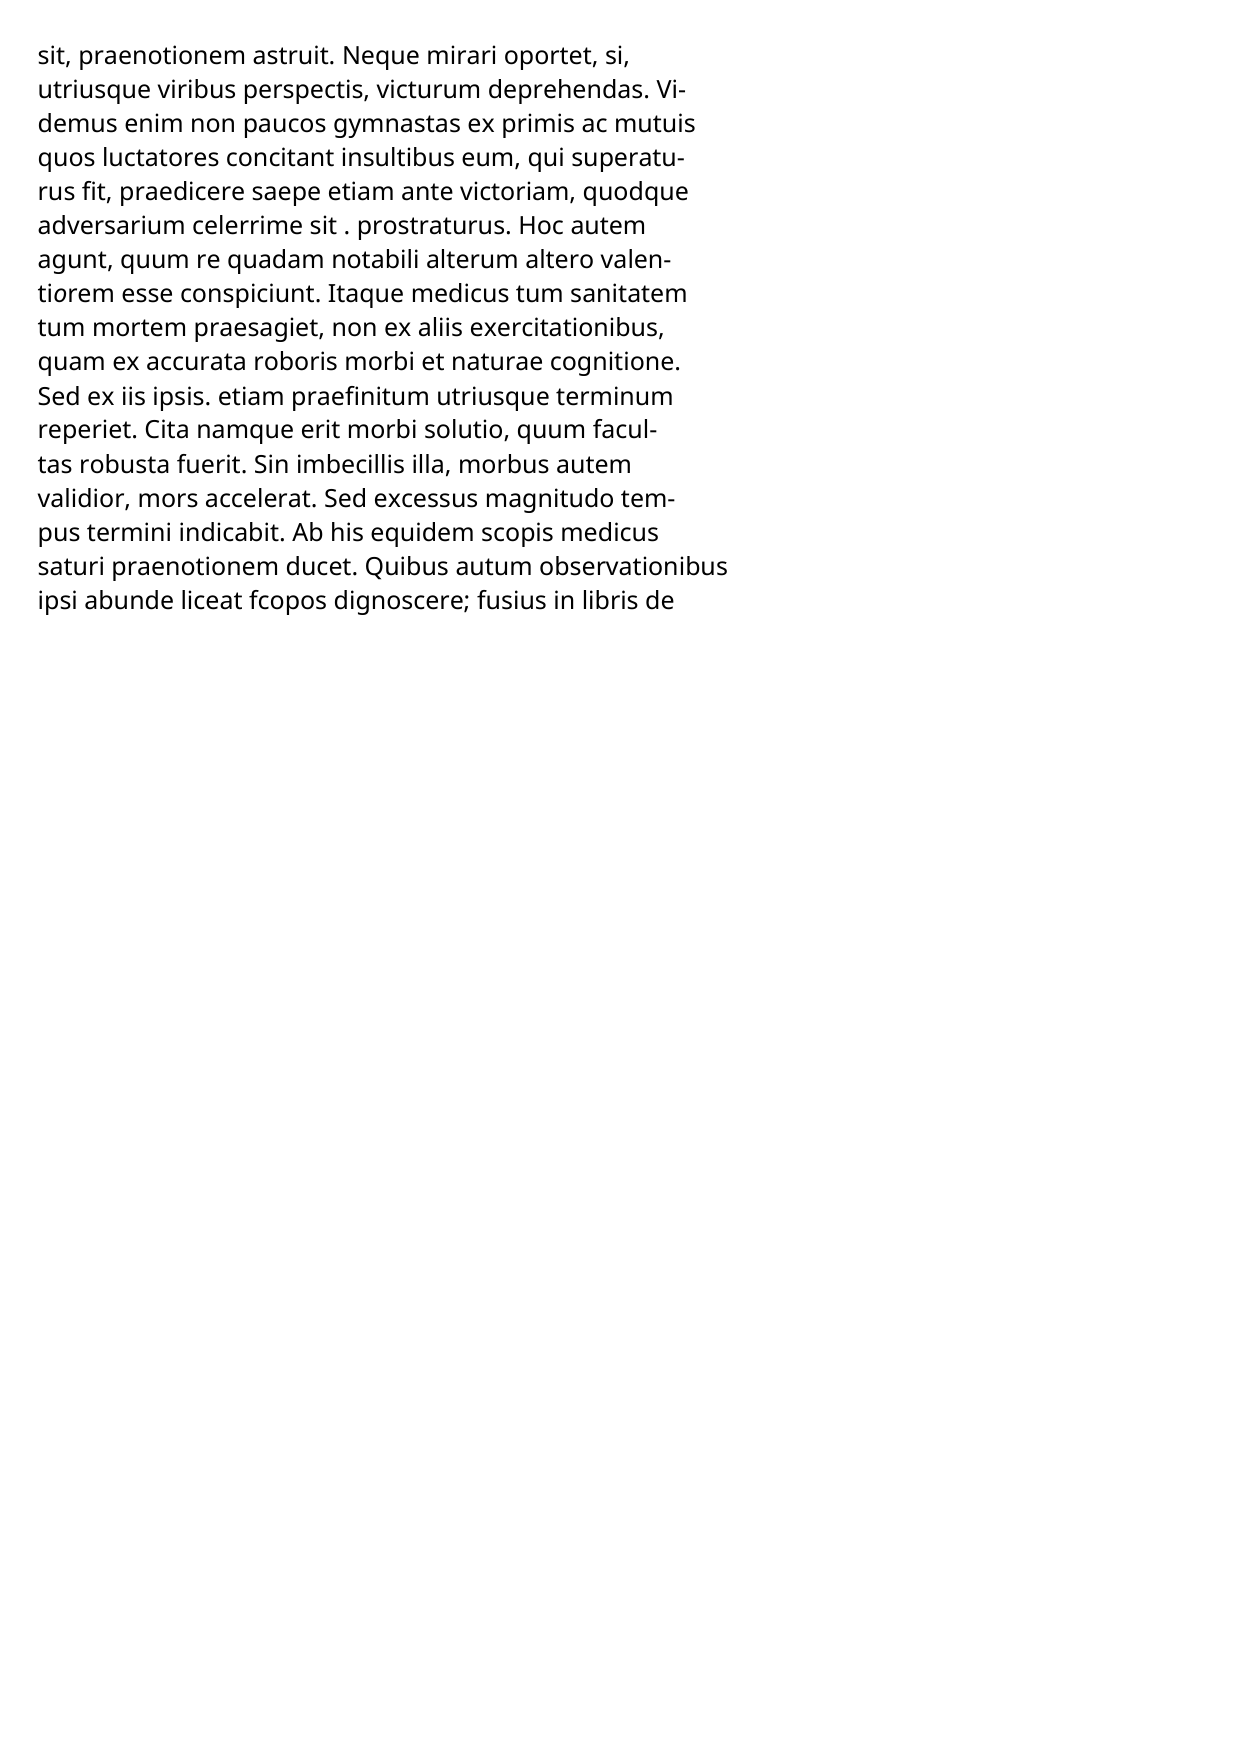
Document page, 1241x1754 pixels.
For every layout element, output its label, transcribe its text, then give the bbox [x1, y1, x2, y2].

text sit, praenotionem astruit. Neque mirari oportet, si, utriusque viribus perspectis, victurum deprehendas. Vi- demus enim non paucos gymnastas ex primis ac mutuis quos luctatores concitant insultibus eum, qui superatu- rus fit, praedicere saepe etiam ante victoriam, quodque adversarium celerrime sit . prostraturus. Hoc autem agunt, quum re quadam notabili alterum altero valen- tiorem esse conspiciunt. Itaque medicus tum sanitatem tum mortem praesagiet, non ex aliis exercitationibus, quam ex accurata roboris morbi et naturae cognitione. Sed ex iis ipsis. etiam praefinitum utriusque terminum reperiet. Cita namque erit morbi solutio, quum facul- tas robusta fuerit. Sin imbecillis illa, morbus autem validior, mors accelerat. Sed excessus magnitudo tem- pus termini indicabit. Ab his equidem scopis medicus saturi praenotionem ducet. Quibus autum observationibus ipsi abunde liceat fcopos dignoscere; fusius in libris de [37, 37, 1203, 617]
